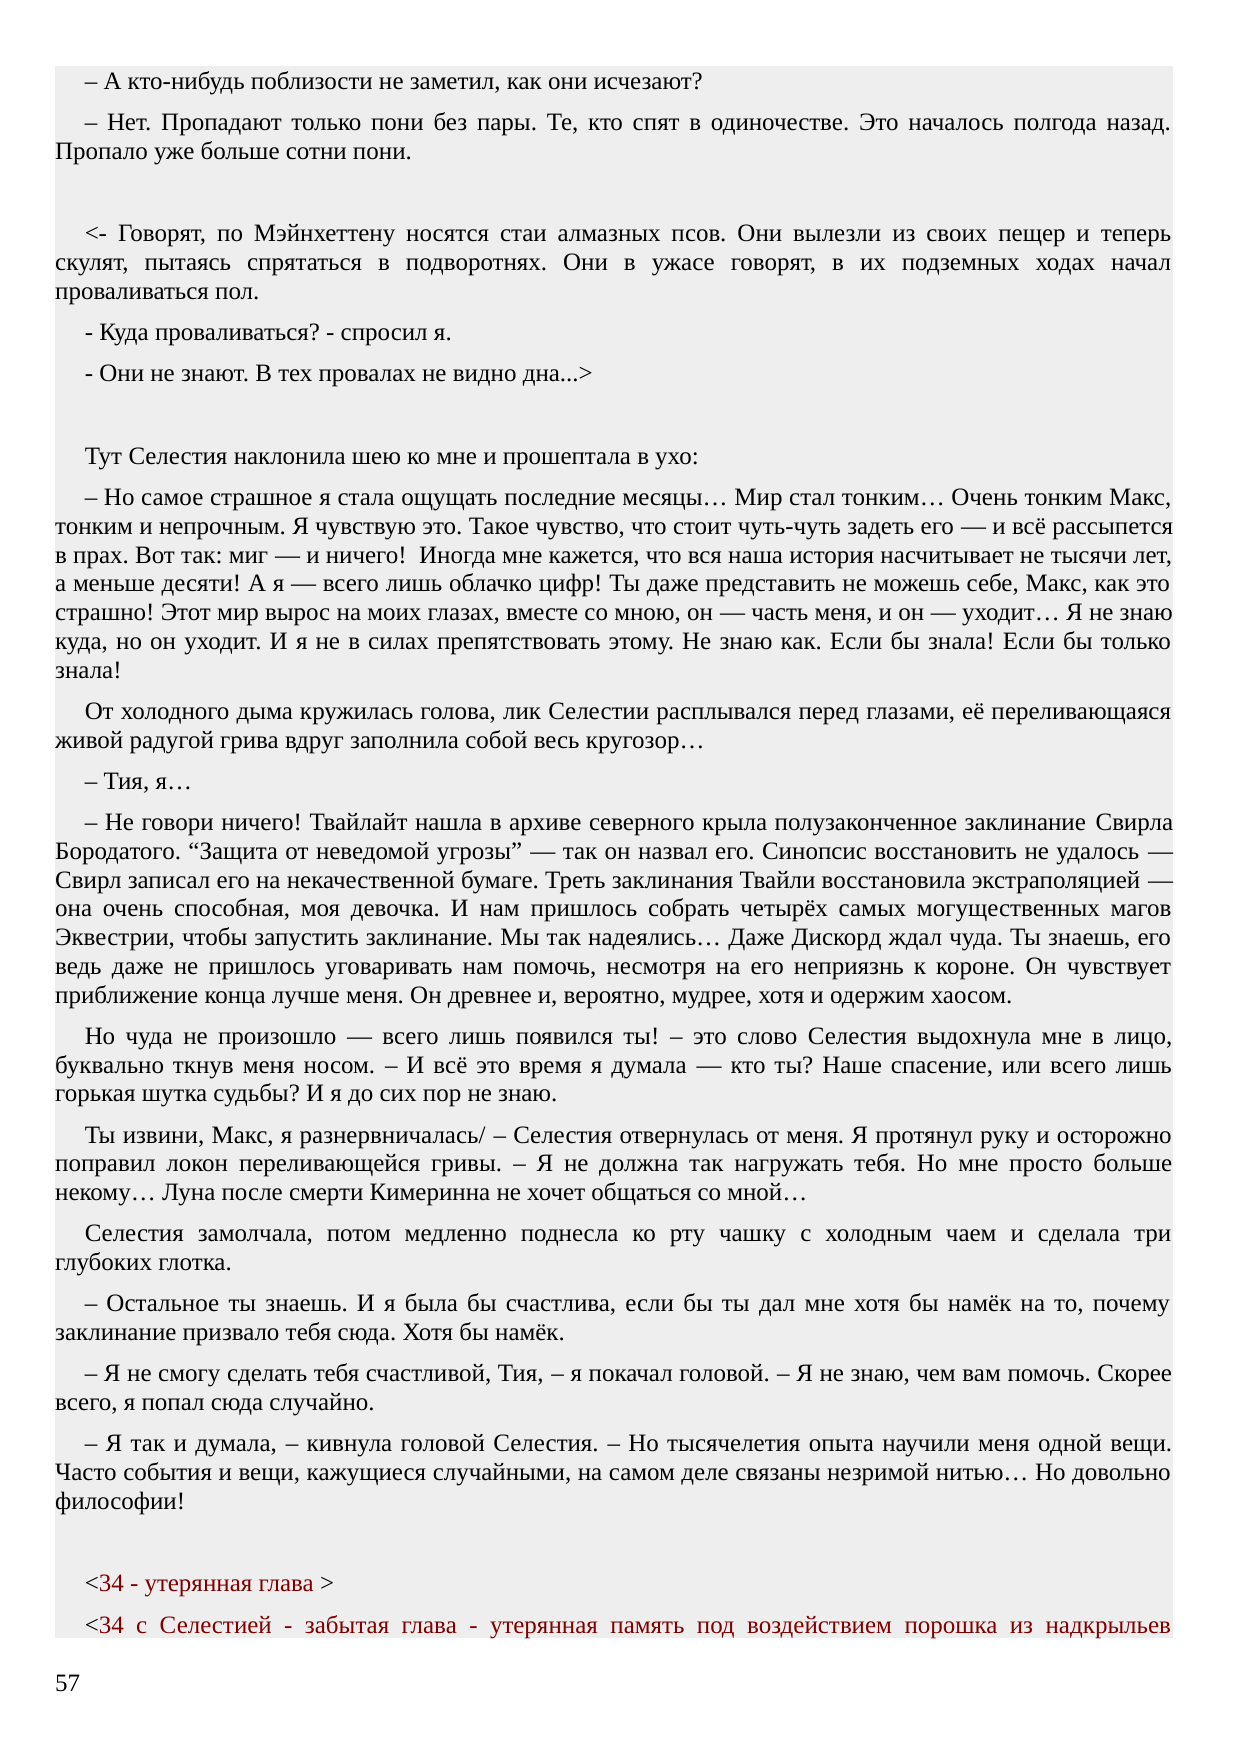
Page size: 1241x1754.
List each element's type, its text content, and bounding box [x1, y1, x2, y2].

text – Я так и думала, – кивнула головой Селестия. – Но тысячелетия опыта научили меня одной вещи. Часто события и вещи, кажущиеся случайными, на самом деле связаны незримой нитью… Но довольно философии! [55, 1428, 1173, 1515]
text – Но самое страшное я стала ощущать последние месяцы… Мир стал тонким… Очень тонким Макс, тонким и непрочным. Я чувствую это. Такое чувство, что стоит чуть-чуть задеть его — и всё рассыпется в прах. Вот так: миг — и ничего! Иногда мне кажется, что вся наша история насчитывает не тысячи лет, а меньше десяти! А я — всего лишь облачко цифр! Ты даже представить не можешь себе, Макс, как это страшно! Этот мир вырос на моих глазах, вместе со мною, он — часть меня, и он — уходит… Я не знаю куда, но он уходит. И я не в силах препятствовать этому. Не знаю как. Если бы знала! Если бы только знала! [55, 482, 1173, 683]
text – Нет. Пропадают только пони без пары. Те, кто спят в одиночестве. Это началось полгода назад. Пропало уже больше сотни пони. [55, 107, 1173, 165]
text – Остальное ты знаешь. И я была бы счастлива, если бы ты дал мне хотя бы намёк на то, почему заклинание призвало тебя сюда. Хотя бы намёк. [55, 1288, 1173, 1346]
text Но чуда не произошло — всего лишь появился ты! – это слово Селестия выдохнула мне в лицо, буквально ткнув меня носом. – И всё это время я думала — кто ты? Наше спасение, или всего лишь горькая шутка судьбы? И я до сих пор не знаю. [55, 1021, 1173, 1107]
text Селестия замолчала, потом медленно поднесла ко рту чашку с холодным чаем и сделала три глубоких глотка. [55, 1218, 1173, 1276]
text От холодного дыма кружилась голова, лик Селестии расплывался перед глазами, её переливающаяся живой радугой грива вдруг заполнила собой весь кругозор… [55, 696, 1173, 753]
text Тут Селестия наклонила шею ко мне и прошептала в ухо: [55, 441, 1173, 470]
text – Не говори ничего! Твайлайт нашла в архиве северного крыла полузаконченное заклинание Cвирла Бородатого. “Защита от неведомой угрозы” — так он назвал его. Синопсис восстановить не удалось — Свирл записал его на некачественной бумаге. Треть заклинания Твайли восстановила экстраполяцией — она очень способная, моя девочка. И нам пришлось собрать четырёх самых могущественных магов Эквестрии, чтобы запустить заклинание. Мы так надеялись… Даже Дискорд ждал чуда. Ты знаешь, его ведь даже не пришлось уговаривать нам помочь, несмотря на его неприязнь к короне. Он чувствует приближение конца лучше меня. Он древнее и, вероятно, мудрее, хотя и одержим хаосом. [55, 807, 1173, 1008]
text <- Говорят, по Мэйнхеттену носятся стаи алмазных псов. Они вылезли из своих пещер и теперь скулят, пытаясь спрятаться в подворотнях. Они в ужасе говорят, в их подземных ходах начал проваливаться пол. [55, 218, 1173, 305]
text Ты извини, Макс, я разнервничалась/ – Селестия отвернулась от меня. Я протянул руку и осторожно поправил локон переливающейся гривы. – Я не должна так нагружать тебя. Но мне просто больше некому… Луна после смерти Кимеринна не хочет общаться со мной… [55, 1120, 1173, 1206]
text <34 - утерянная глава > [55, 1568, 1173, 1597]
text – Тия, я… [55, 766, 1173, 795]
text – А кто-нибудь поблизости не заметил, как они исчезают? [55, 66, 1173, 95]
text - Куда проваливаться? - спросил я. [55, 317, 1173, 346]
text - Они не знают. В тех провалах не видно дна...> [55, 358, 1173, 387]
text <34 с Селестией - забытая глава - утерянная память под воздействием порошка из надкрыльев [55, 1610, 1173, 1638]
text – Я не смогу сделать тебя счастливой, Тия, – я покачал головой. – Я не знаю, чем вам помочь. Скорее всего, я попал сюда случайно. [55, 1358, 1173, 1416]
